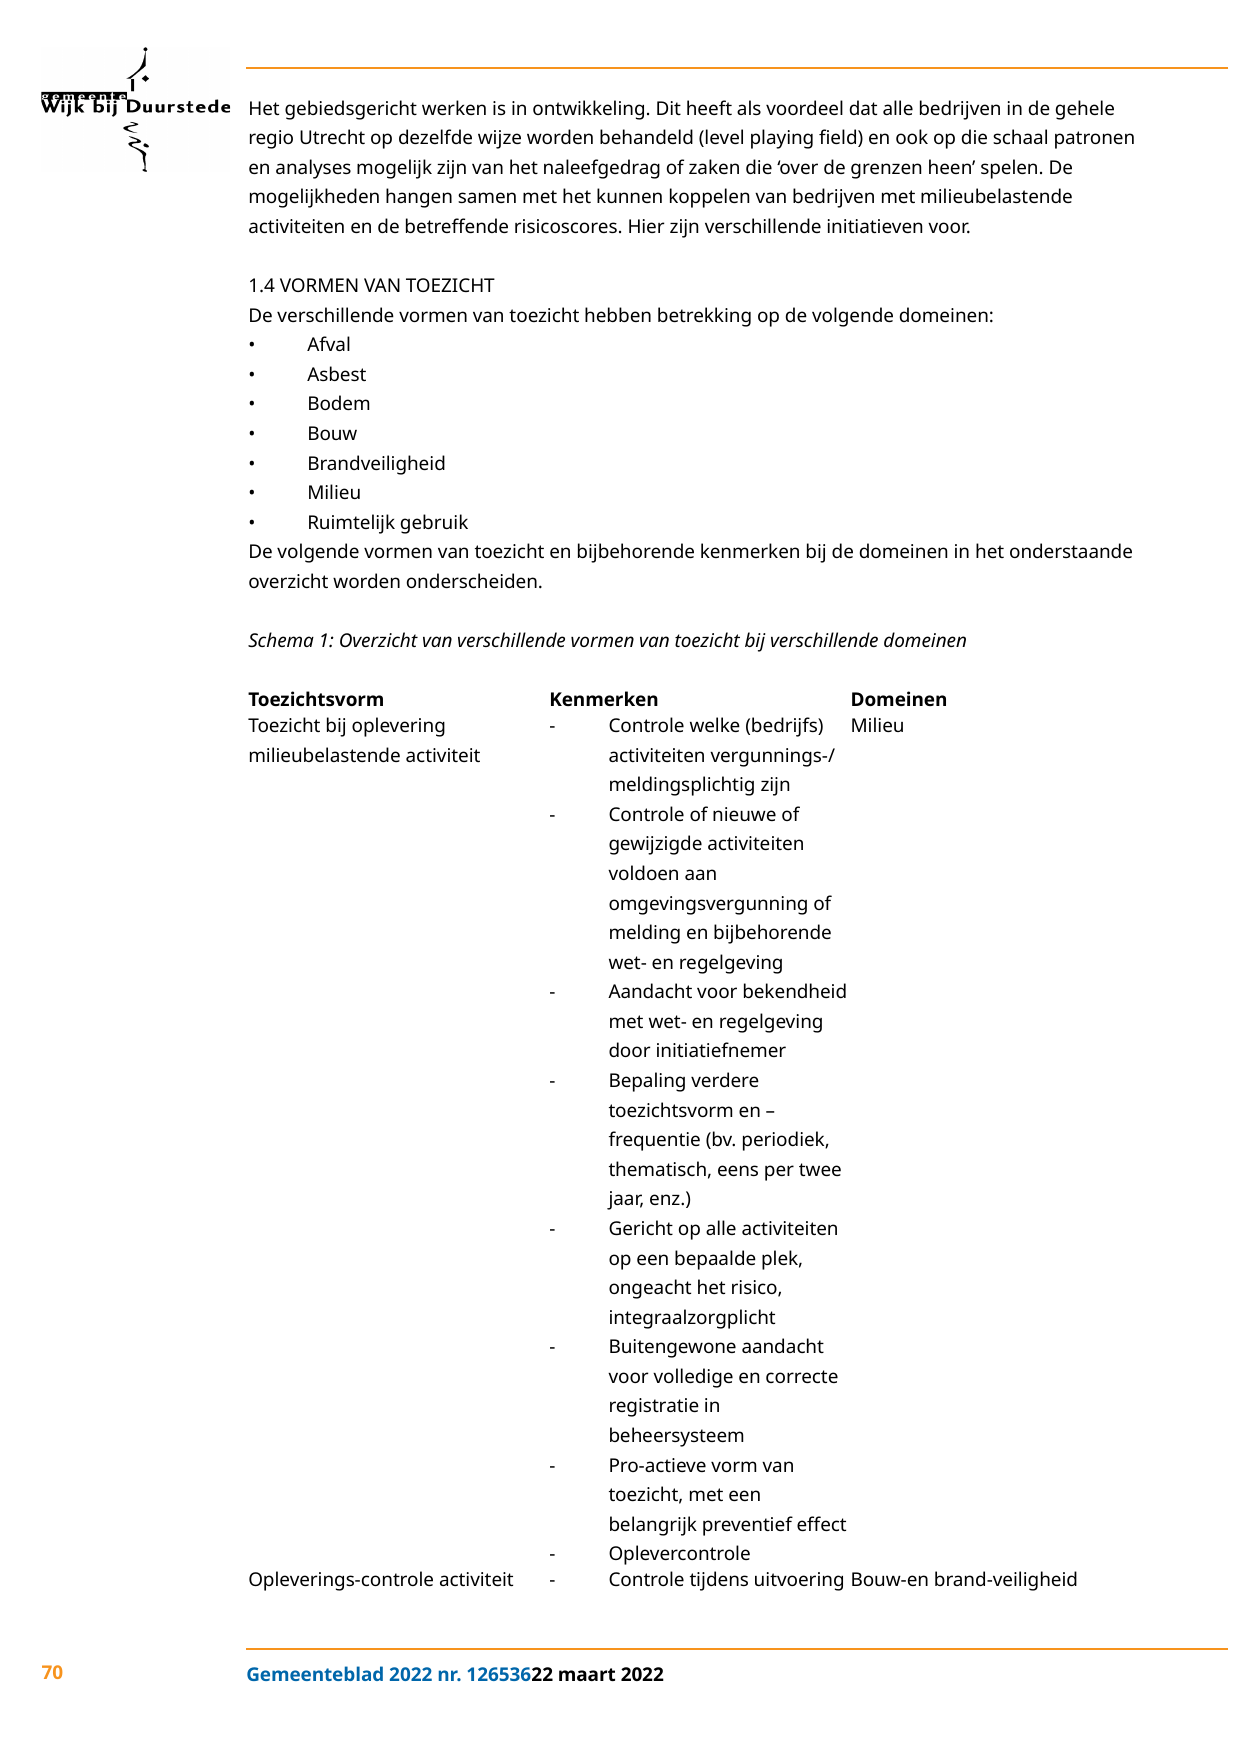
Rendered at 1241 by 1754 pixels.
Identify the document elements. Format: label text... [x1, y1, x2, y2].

list Asbest [248, 361, 1152, 387]
table_cell Opleverings-controle activiteit [248, 1566, 549, 1592]
text De verschillende vormen van toezicht hebben betrekking op de volgende domeinen: [248, 302, 1152, 328]
table_header Toezichtsvorm [248, 687, 549, 712]
table_cell Toezicht bij oplevering milieubelastende activiteit [248, 712, 549, 1566]
list Ruimtelijk gebruik [248, 509, 1152, 535]
list Bodem [248, 391, 1152, 416]
table_header Kenmerken [549, 687, 850, 712]
list Bouw [248, 420, 1152, 446]
text Het gebiedsgericht werken is in ontwikkeling. Dit heeft als voordeel dat alle bedrijven in de gehele regio Utrecht op dezelfde wijze worden behandeld (level playing field) en ook op die schaal patronen en analyses mogelijk zijn van het naleefgedrag of zaken die ‘over de grenzen heen’ spelen. De mogelijkheden hangen samen met het kunnen koppelen van bedrijven met milieubelastende activiteiten en de betreffende risicoscores. Hier zijn verschillende initiatieven voor. [248, 95, 1152, 239]
table_header Domeinen [850, 687, 1152, 712]
table_cell Milieu [850, 712, 1152, 1566]
picture [41, 47, 231, 172]
list Milieu [248, 479, 1152, 505]
text 1.4 VORMEN VAN TOEZICHT [248, 272, 1152, 298]
list Afval [248, 331, 1152, 357]
text De volgende vormen van toezicht en bijbehorende kenmerken bij de domeinen in het onderstaande overzicht worden onderscheiden. [248, 538, 1152, 594]
table_cell Controle tijdens uitvoering [549, 1566, 850, 1592]
table_cell Bouw-en brand-veiligheid [850, 1566, 1152, 1592]
list Brandveiligheid [248, 450, 1152, 476]
table_cell Controle welke (bedrijfs) activiteiten vergunnings-/ meldingsplichtig zijn Controle of nieuwe of gewijzigde activiteiten voldoen aan omgevingsvergunning of melding en bijbehorende wet- en regelgeving Aandacht voor bekendheid met wet- en regelgeving door initiatiefnemer Bepaling verdere toezichtsvorm en – frequentie (bv. periodiek, thematisch, eens per twee jaar, enz.) Gericht op alle activiteiten op een bepaalde plek, ongeacht het risico, integraalzorgplicht Buitengewone aandacht voor volledige en correcte registratie in beheersysteem Pro-actieve vorm van toezicht, met een belangrijk preventief effect Oplevercontrole [549, 712, 850, 1566]
text Schema 1: Overzicht van verschillende vormen van toezicht bij verschillende domeinen [248, 627, 1152, 653]
